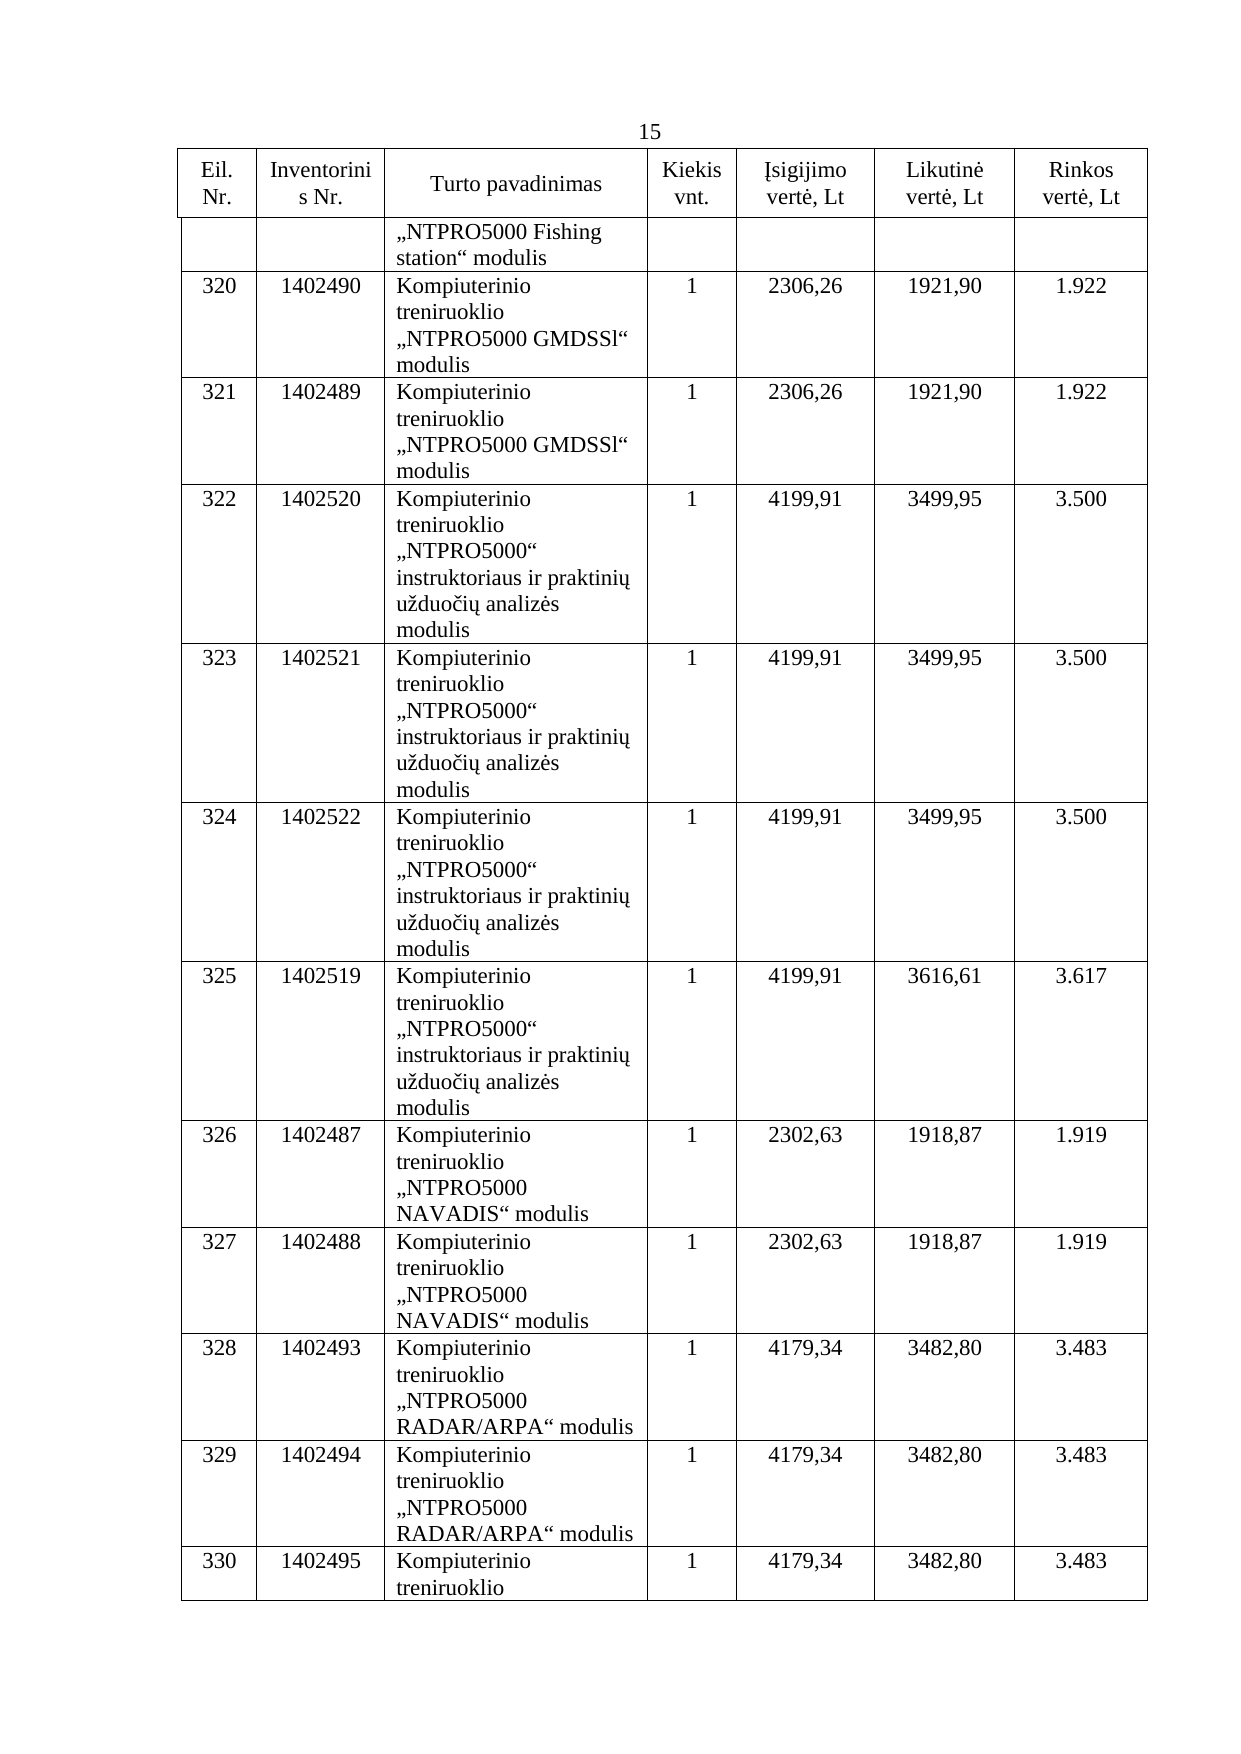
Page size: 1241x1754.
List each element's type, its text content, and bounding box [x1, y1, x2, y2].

table_cell 4179,34 [737, 1441, 874, 1546]
table_cell 2302,63 [737, 1228, 874, 1333]
table_cell 3482,80 [875, 1441, 1014, 1546]
table_cell [177, 1546, 181, 1600]
table_cell 325 [182, 962, 256, 1120]
table_cell 1918,87 [875, 1228, 1014, 1333]
table_cell Kompiuterinio treniruoklio „NTPRO5000 NAVADIS“ modulis [385, 1228, 647, 1333]
table_cell 2306,26 [737, 378, 874, 484]
table_cell [1015, 218, 1147, 271]
table_cell [177, 961, 181, 1120]
table_cell Kompiuterinio treniruoklio „NTPRO5000 RADAR/ARPA“ modulis [385, 1334, 647, 1440]
table_cell [177, 802, 181, 961]
table_cell 3499,95 [875, 803, 1014, 961]
table_cell Kompiuterinio treniruoklio „NTPRO5000“ instruktoriaus ir praktinių užduočių analizės modulis [385, 803, 647, 961]
table_header Inventorinis Nr. [257, 149, 384, 217]
table_cell [177, 1333, 181, 1440]
table_cell 1921,90 [875, 272, 1014, 377]
table_cell 3.483 [1015, 1334, 1147, 1440]
table_cell 3.483 [1015, 1441, 1147, 1546]
table_cell 3.500 [1015, 644, 1147, 802]
table_cell 1402520 [257, 485, 384, 643]
table_cell Kompiuterinio treniruoklio „NTPRO5000“ instruktoriaus ir praktinių užduočių analizės modulis [385, 962, 647, 1120]
table_cell 4199,91 [737, 803, 874, 961]
table_cell [648, 218, 736, 271]
table_cell 1402493 [257, 1334, 384, 1440]
table_cell [177, 218, 181, 271]
table_cell Kompiuterinio treniruoklio „NTPRO5000“ instruktoriaus ir praktinių užduočių analizės modulis [385, 485, 647, 643]
table_cell 4199,91 [737, 962, 874, 1120]
table_cell 320 [182, 272, 256, 377]
table_cell 1 [648, 272, 736, 377]
table_cell 3499,95 [875, 485, 1014, 643]
table_header Eil. Nr. [178, 149, 256, 217]
table_cell [182, 218, 256, 271]
table_cell Kompiuterinio treniruoklio „NTPRO5000“ instruktoriaus ir praktinių užduočių analizės modulis [385, 644, 647, 802]
table_cell 1402521 [257, 644, 384, 802]
table_cell 3.500 [1015, 485, 1147, 643]
table_cell [177, 643, 181, 802]
table_cell Kompiuterinio treniruoklio „NTPRO5000 GMDSSl“ modulis [385, 272, 647, 377]
table_cell 4199,91 [737, 644, 874, 802]
table_cell 1.922 [1015, 378, 1147, 484]
table_cell [177, 484, 181, 643]
table_cell 1 [648, 485, 736, 643]
table_cell 1 [648, 1441, 736, 1546]
table_cell 326 [182, 1121, 256, 1227]
table_cell 324 [182, 803, 256, 961]
table_cell 1402495 [257, 1547, 384, 1600]
table_header Turto pavadinimas [385, 149, 647, 217]
table_header Įsigijimo vertė, Lt [737, 149, 874, 217]
table_cell 1 [648, 962, 736, 1120]
table_cell 329 [182, 1441, 256, 1546]
table_cell 4179,34 [737, 1547, 874, 1600]
table_cell 1918,87 [875, 1121, 1014, 1227]
table_cell 328 [182, 1334, 256, 1440]
table_header Likutinė vertė, Lt [875, 149, 1014, 217]
table_cell 323 [182, 644, 256, 802]
table_header Kiekis vnt. [648, 149, 736, 217]
table_cell 1.919 [1015, 1228, 1147, 1333]
table_cell 1 [648, 644, 736, 802]
table_cell 1402519 [257, 962, 384, 1120]
table_cell [177, 1227, 181, 1333]
table_cell 1402487 [257, 1121, 384, 1227]
table_cell [737, 218, 874, 271]
table_cell 1.922 [1015, 272, 1147, 377]
table_cell 1402488 [257, 1228, 384, 1333]
table_cell 1402490 [257, 272, 384, 377]
table_cell 3616,61 [875, 962, 1014, 1120]
table_cell 321 [182, 378, 256, 484]
table_cell Kompiuterinio treniruoklio „NTPRO5000 RADAR/ARPA“ modulis [385, 1441, 647, 1546]
table_cell 1 [648, 1121, 736, 1227]
table_cell 1402522 [257, 803, 384, 961]
table_cell 3482,80 [875, 1334, 1014, 1440]
table_cell 1 [648, 1228, 736, 1333]
table_cell 3.617 [1015, 962, 1147, 1120]
table_cell [177, 1440, 181, 1546]
table_cell 3499,95 [875, 644, 1014, 802]
table_cell 4179,34 [737, 1334, 874, 1440]
table_header Rinkos vertė, Lt [1015, 149, 1147, 217]
table_cell 322 [182, 485, 256, 643]
table_cell 2302,63 [737, 1121, 874, 1227]
table_cell 1921,90 [875, 378, 1014, 484]
table_cell Kompiuterinio treniruoklio „NTPRO5000 NAVADIS“ modulis [385, 1121, 647, 1227]
table_cell 1402494 [257, 1441, 384, 1546]
table_cell [257, 218, 384, 271]
table_cell Kompiuterinio treniruoklio „NTPRO5000 GMDSSl“ modulis [385, 378, 647, 484]
table_cell 1 [648, 1334, 736, 1440]
table_cell 327 [182, 1228, 256, 1333]
table_cell 1 [648, 378, 736, 484]
table_cell 1 [648, 803, 736, 961]
table_cell 4199,91 [737, 485, 874, 643]
table_cell 330 [182, 1547, 256, 1600]
table_cell 2306,26 [737, 272, 874, 377]
table_cell [177, 1120, 181, 1227]
table_cell Kompiuterinio treniruoklio [385, 1547, 647, 1600]
table_cell [177, 377, 181, 484]
table_cell 1.919 [1015, 1121, 1147, 1227]
table_cell 3482,80 [875, 1547, 1014, 1600]
table_cell „NTPRO5000 Fishing station“ modulis [385, 218, 647, 271]
table_cell [875, 218, 1014, 271]
table_cell 3.500 [1015, 803, 1147, 961]
table_cell 3.483 [1015, 1547, 1147, 1600]
table_cell 1402489 [257, 378, 384, 484]
table_cell [177, 271, 181, 377]
table_cell 1 [648, 1547, 736, 1600]
